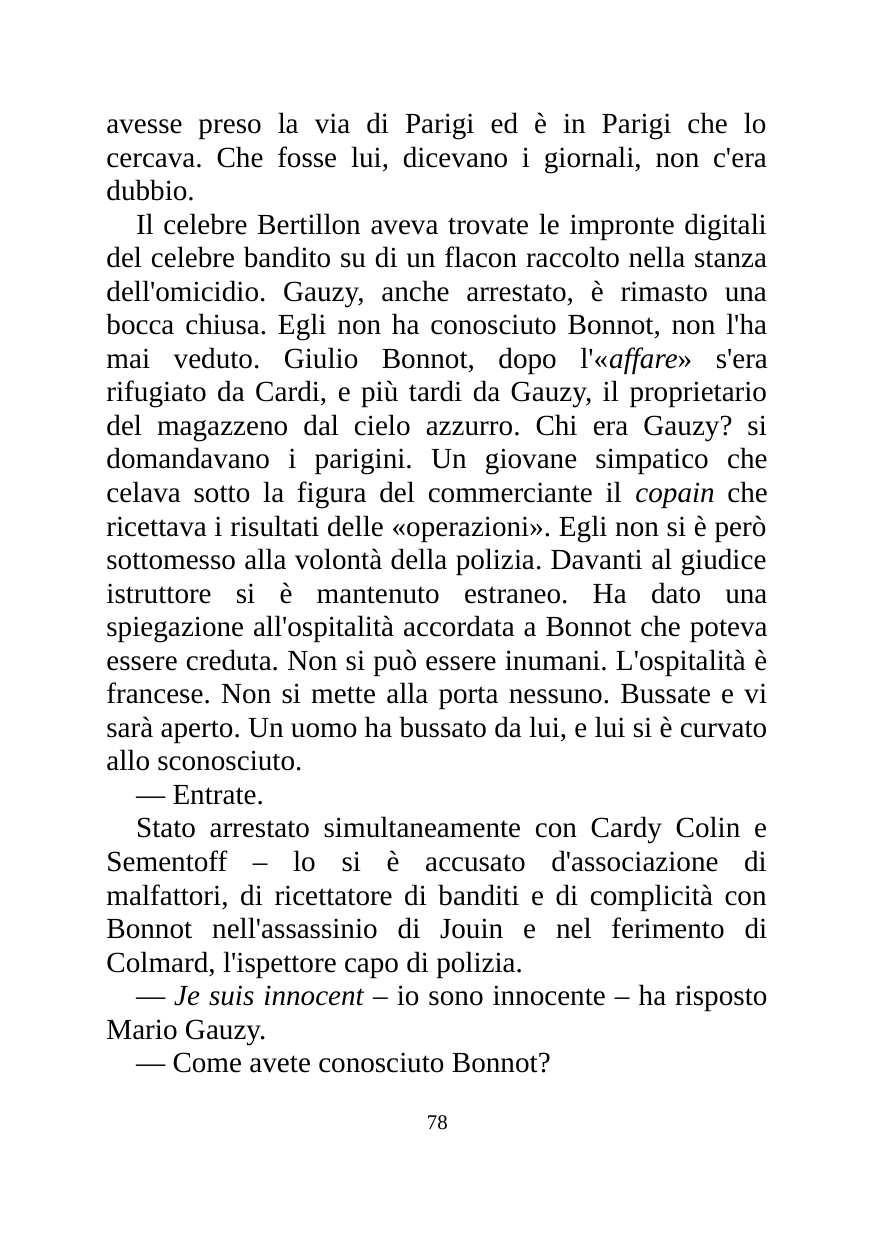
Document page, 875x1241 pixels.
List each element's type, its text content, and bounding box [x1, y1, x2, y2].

text Il celebre Bertillon aveva trovate le impronte digitali del celebre bandito su di un flacon raccolto nella stanza dell'omicidio. Gauzy, anche arrestato, è rimasto una bocca chiusa. Egli non ha conosciuto Bonnot, non l'ha mai veduto. Giulio Bonnot, dopo l'«affare» s'era rifugiato da Cardi, e più tardi da Gauzy, il proprietario del magazzeno dal cielo azzurro. Chi era Gauzy? si domandavano i parigini. Un giovane simpatico che celava sotto la figura del commerciante il copain che ricettava i risultati delle «operazioni». Egli non si è però sottomesso alla volontà della polizia. Davanti al giudice istruttore si è mantenuto estraneo. Ha dato una spiegazione all'ospitalità accordata a Bonnot che poteva essere creduta. Non si può essere inumani. L'ospitalità è francese. Non si mette alla porta nessuno. Bussate e vi sarà aperto. Un uomo ha bussato da lui, e lui si è curvato allo sconosciuto. [106, 207, 768, 777]
text — Je suis innocent – io sono innocente – ha risposto Mario Gauzy. [106, 978, 768, 1045]
text — Come avete conosciuto Bonnot? [106, 1045, 768, 1079]
text Stato arrestato simultaneamente con Cardy Colin e Sementoff – lo si è accusato d'associazione di malfattori, di ricettatore di banditi e di complicità con Bonnot nell'assassinio di Jouin e nel ferimento di Colmard, l'ispettore capo di polizia. [106, 811, 768, 978]
text avesse preso la via di Parigi ed è in Parigi che lo cercava. Che fosse lui, dicevano i giornali, non c'era dubbio. [106, 106, 768, 207]
text — Entrate. [106, 777, 768, 811]
